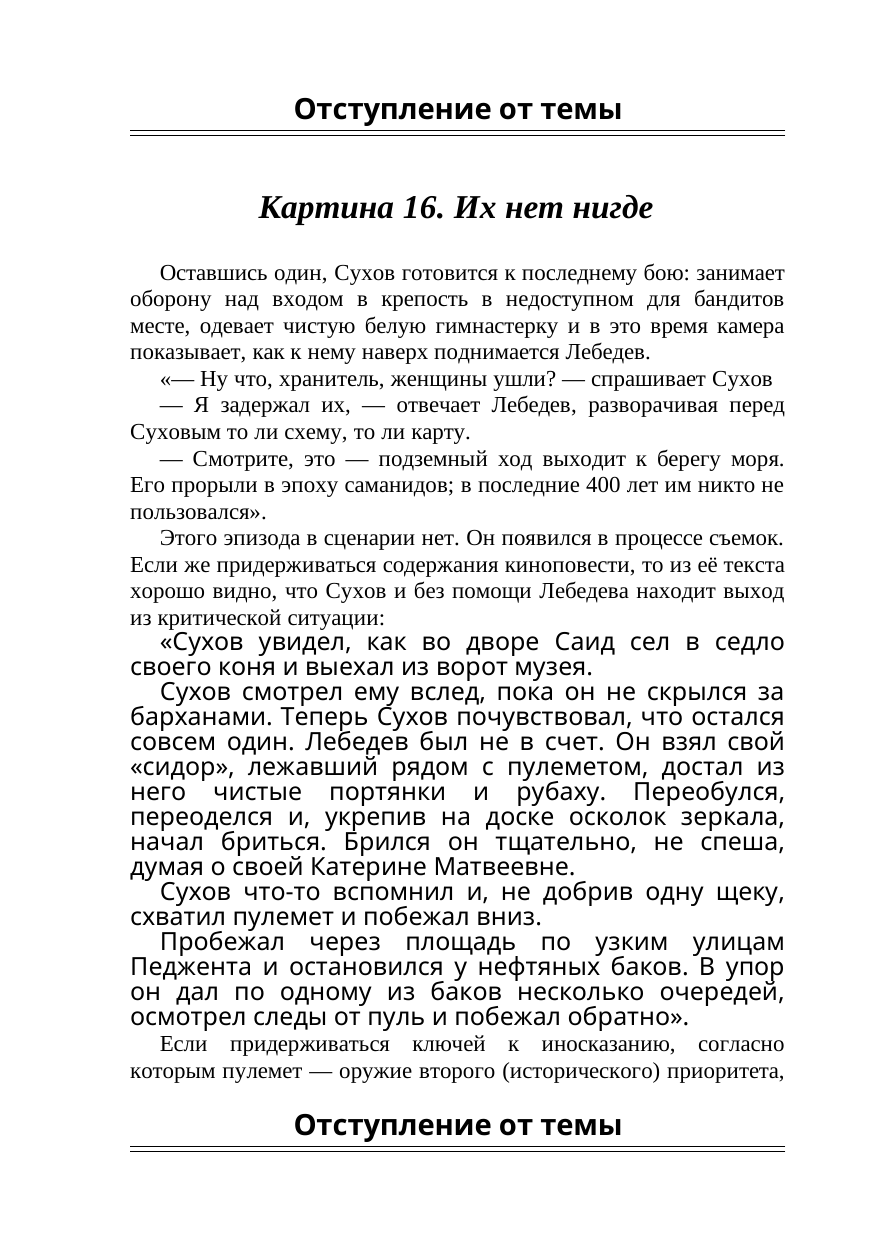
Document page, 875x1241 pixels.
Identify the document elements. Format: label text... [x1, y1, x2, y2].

text Пробежал через площадь по узким улицам Педжента и остановился у нефтяных баков. В упор он дал по одному из баков несколько очередей, осмотрел следы от пуль и побежал обратно». [130, 930, 785, 1030]
text Если придерживаться ключей к иносказанию, согласно которым пулемет — оружие второго (исторического) приоритета, [130, 1030, 785, 1083]
text Оставшись один, Сухов готовится к последнему бою: занимает оборону над входом в крепость в недоступном для бандитов месте, одевает чистую белую гимнастерку и в это время камера показывает, как к нему наверх поднимается Лебедев. [130, 258, 785, 365]
subtitle Картина 16. Их нет нигде [130, 187, 785, 226]
text Сухов смотрел ему вслед, пока он не скрылся за барханами. Теперь Сухов почувствовал, что остался совсем один. Лебедев был не в счет. Он взял свой «сидор», лежавший рядом с пулеметом, достал из него чистые портянки и рубаху. Переобулся, переоделся и, укрепив на доске осколок зеркала, начал бриться. Брился он тщательно, не спеша, думая о своей Катерине Матвеевне. [130, 680, 785, 880]
text Этого эпизода в сценарии нет. Он появился в процессе съемок. Если же придерживаться содержания киноповести, то из её текста хорошо видно, что Сухов и без помощи Лебедева находит выход из критической ситуации: [130, 524, 785, 630]
text «— Ну что, хранитель, женщины ушли? — спрашивает Сухов [130, 365, 785, 391]
text Сухов что-то вспомнил и, не добрив одну щеку, схватил пулемет и побежал вниз. [130, 880, 785, 930]
text — Я задержал их, — отвечает Лебедев, разворачивая перед Суховым то ли схему, то ли карту. [130, 391, 785, 444]
text — Смотрите, это — подземный ход выходит к берегу моря. Его прорыли в эпоху саманидов; в последние 400 лет им никто не пользовался». [130, 444, 785, 524]
text «Сухов увидел, как во дворе Саид сел в седло своего коня и выехал из ворот музея. [130, 630, 785, 680]
